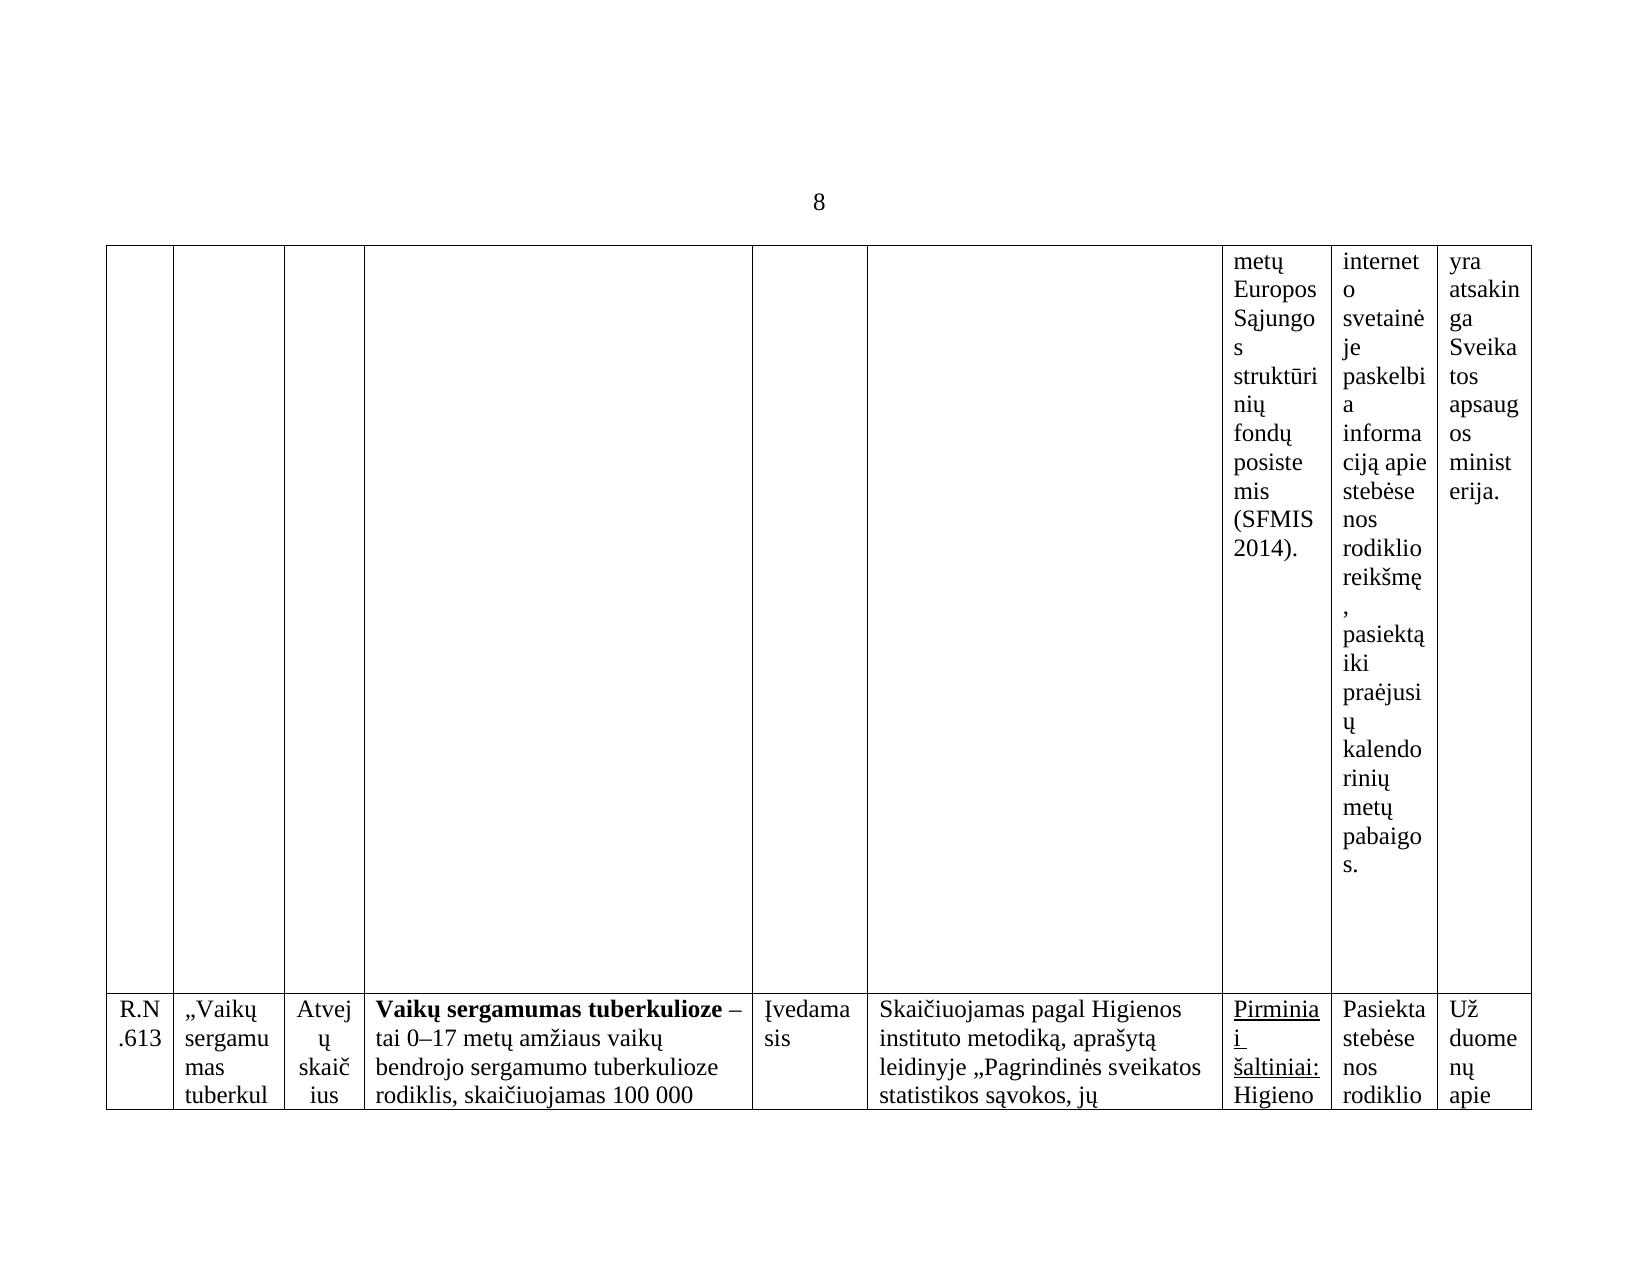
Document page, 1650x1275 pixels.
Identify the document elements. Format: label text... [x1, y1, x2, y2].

table_cell Atvejų skaičius [285, 994, 364, 1109]
table_cell Skaičiuojamas pagal Higienos instituto metodiką, aprašytą leidinyje „Pagrindinės sveikatos statistikos sąvokos, jų [868, 994, 1222, 1109]
table_cell Vaikų sergamumas tuberkulioze – tai 0–17 metų amžiaus vaikų bendrojo sergamumo tuberkulioze rodiklis, skaičiuojamas 100 000 [365, 994, 752, 1109]
table_cell R.N.613 [107, 994, 173, 1109]
table_cell Pirminiai šaltiniai: Higieno [1223, 994, 1331, 1109]
table_cell interneto svetainėje paskelbia informaciją apie stebėsenos rodiklio reikšmę, pasiektą iki praėjusių kalendorinių metų pabaigos. [1332, 246, 1437, 993]
table_cell metų Europos Sąjungos struktūrinių fondų posistemis (SFMIS2014). [1223, 246, 1331, 993]
table_cell Už duomenų apie [1438, 994, 1531, 1109]
table_cell [285, 246, 364, 993]
table_cell [365, 246, 752, 993]
table_cell [174, 246, 284, 993]
table_cell „Vaikų sergamumas tuberkul [174, 994, 284, 1109]
table_cell Įvedamasis [753, 994, 867, 1109]
table_cell yra atsakinga Sveikatos apsaugos ministerija. [1438, 246, 1531, 993]
table_cell [753, 246, 867, 993]
table_cell [868, 246, 1222, 993]
table_cell [107, 246, 173, 993]
table_cell Pasiekta stebėsenos rodiklio [1332, 994, 1437, 1109]
